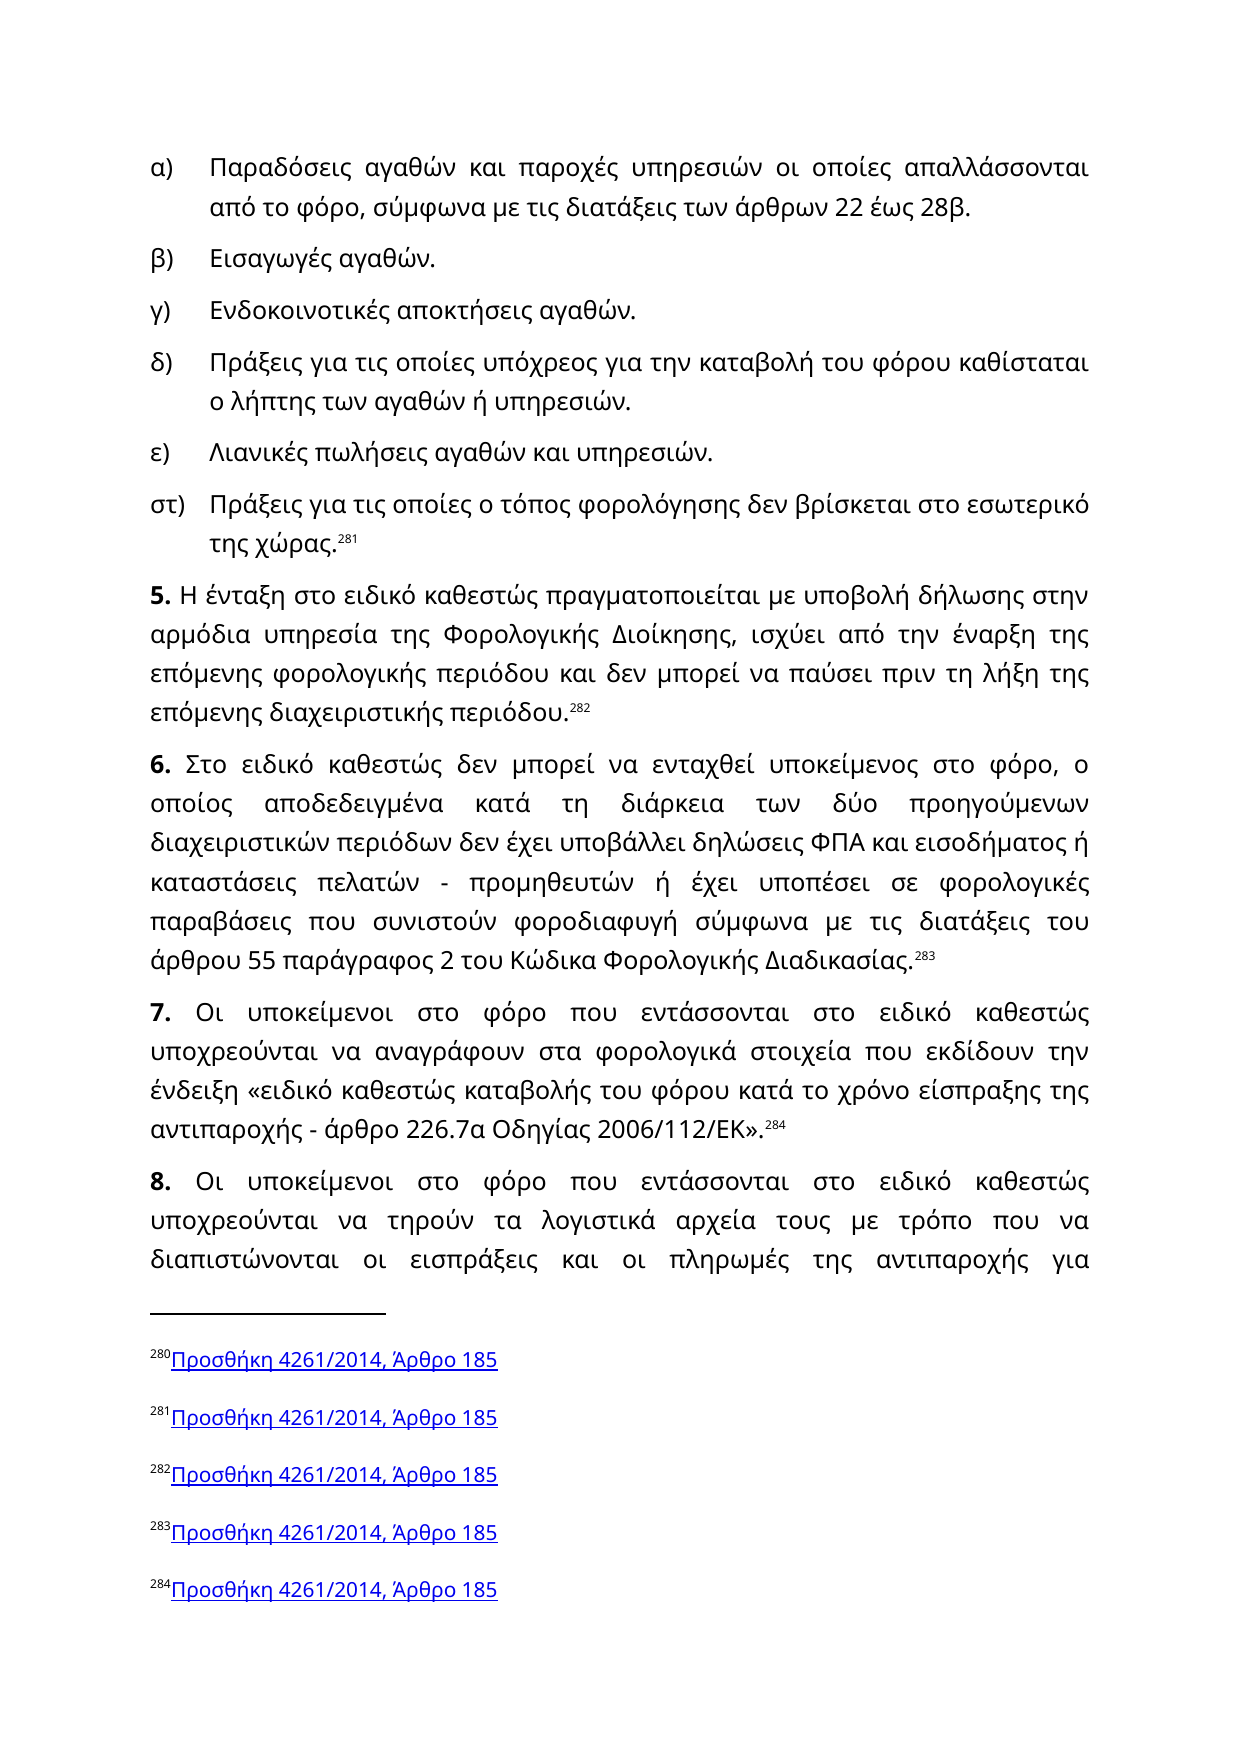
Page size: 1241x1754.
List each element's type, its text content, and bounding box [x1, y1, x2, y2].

text Προσθήκη 4261/2014, Άρθρο 185 [150, 1403, 1090, 1431]
text Προσθήκη 4261/2014, Άρθρο 185 [150, 1345, 1090, 1373]
text Προσθήκη 4261/2014, Άρθρο 185 [150, 1576, 1090, 1604]
text 7. Οι υποκείμενοι στο φόρο που εντάσσονται στο ειδικό καθεστώς υποχρεούνται να αναγράφουν στα φορολογικά στοιχεία που εκδίδουν την ένδειξη «ειδικό καθεστώς καταβολής του φόρου κατά το χρόνο είσπραξης της αντιπαροχής - άρθρο 226.7α Οδηγίας 2006/112/ΕΚ». [150, 994, 1090, 1146]
list β) Εισαγωγές αγαθών. [150, 241, 1090, 275]
text 6. Στο ειδικό καθεστώς δεν μπορεί να ενταχθεί υποκείμενος στο φόρο, ο οποίος αποδεδειγμένα κατά τη διάρκεια των δύο προηγούμενων διαχειριστικών περιόδων δεν έχει υποβάλλει δηλώσεις ΦΠΑ και εισοδήματος ή καταστάσεις πελατών - προμηθευτών ή έχει υποπέσει σε φορολογικές παραβάσεις που συνιστούν φοροδιαφυγή σύμφωνα με τις διατάξεις του άρθρου 55 παράγραφος 2 του Κώδικα Φορολογικής Διαδικασίας. [150, 747, 1090, 977]
list δ) Πράξεις για τις οποίες υπόχρεος για την καταβολή του φόρου καθίσταται ο λήπτης των αγαθών ή υπηρεσιών. [150, 344, 1090, 417]
list στ) Πράξεις για τις οποίες ο τόπος φορολόγησης δεν βρίσκεται στο εσωτερικό της χώρας. [150, 487, 1090, 560]
list ε) Λιανικές πωλήσεις αγαθών και υπηρεσιών. [150, 435, 1090, 469]
text 8. Οι υποκείμενοι στο φόρο που εντάσσονται στο ειδικό καθεστώς υποχρεούνται να τηρούν τα λογιστικά αρχεία τους με τρόπο που να διαπιστώνονται οι εισπράξεις και οι πληρωμές της αντιπαροχής για [150, 1163, 1090, 1276]
text Προσθήκη 4261/2014, Άρθρο 185 [150, 1460, 1090, 1489]
text 5. Η ένταξη στο ειδικό καθεστώς πραγματοποιείται με υποβολή δήλωσης στην αρμόδια υπηρεσία της Φορολογικής Διοίκησης, ισχύει από την έναρξη της επόμενης φορολογικής περιόδου και δεν μπορεί να παύσει πριν τη λήξη της επόμενης διαχειριστικής περιόδου. [150, 577, 1090, 729]
list γ) Ενδοκοινοτικές αποκτήσεις αγαθών. [150, 292, 1090, 327]
list α) Παραδόσεις αγαθών και παροχές υπηρεσιών οι οποίες απαλλάσσονται από το φόρο, σύμφωνα με τις διατάξεις των άρθρων 22 έως 28β. [150, 150, 1090, 223]
text Προσθήκη 4261/2014, Άρθρο 185 [150, 1518, 1090, 1546]
